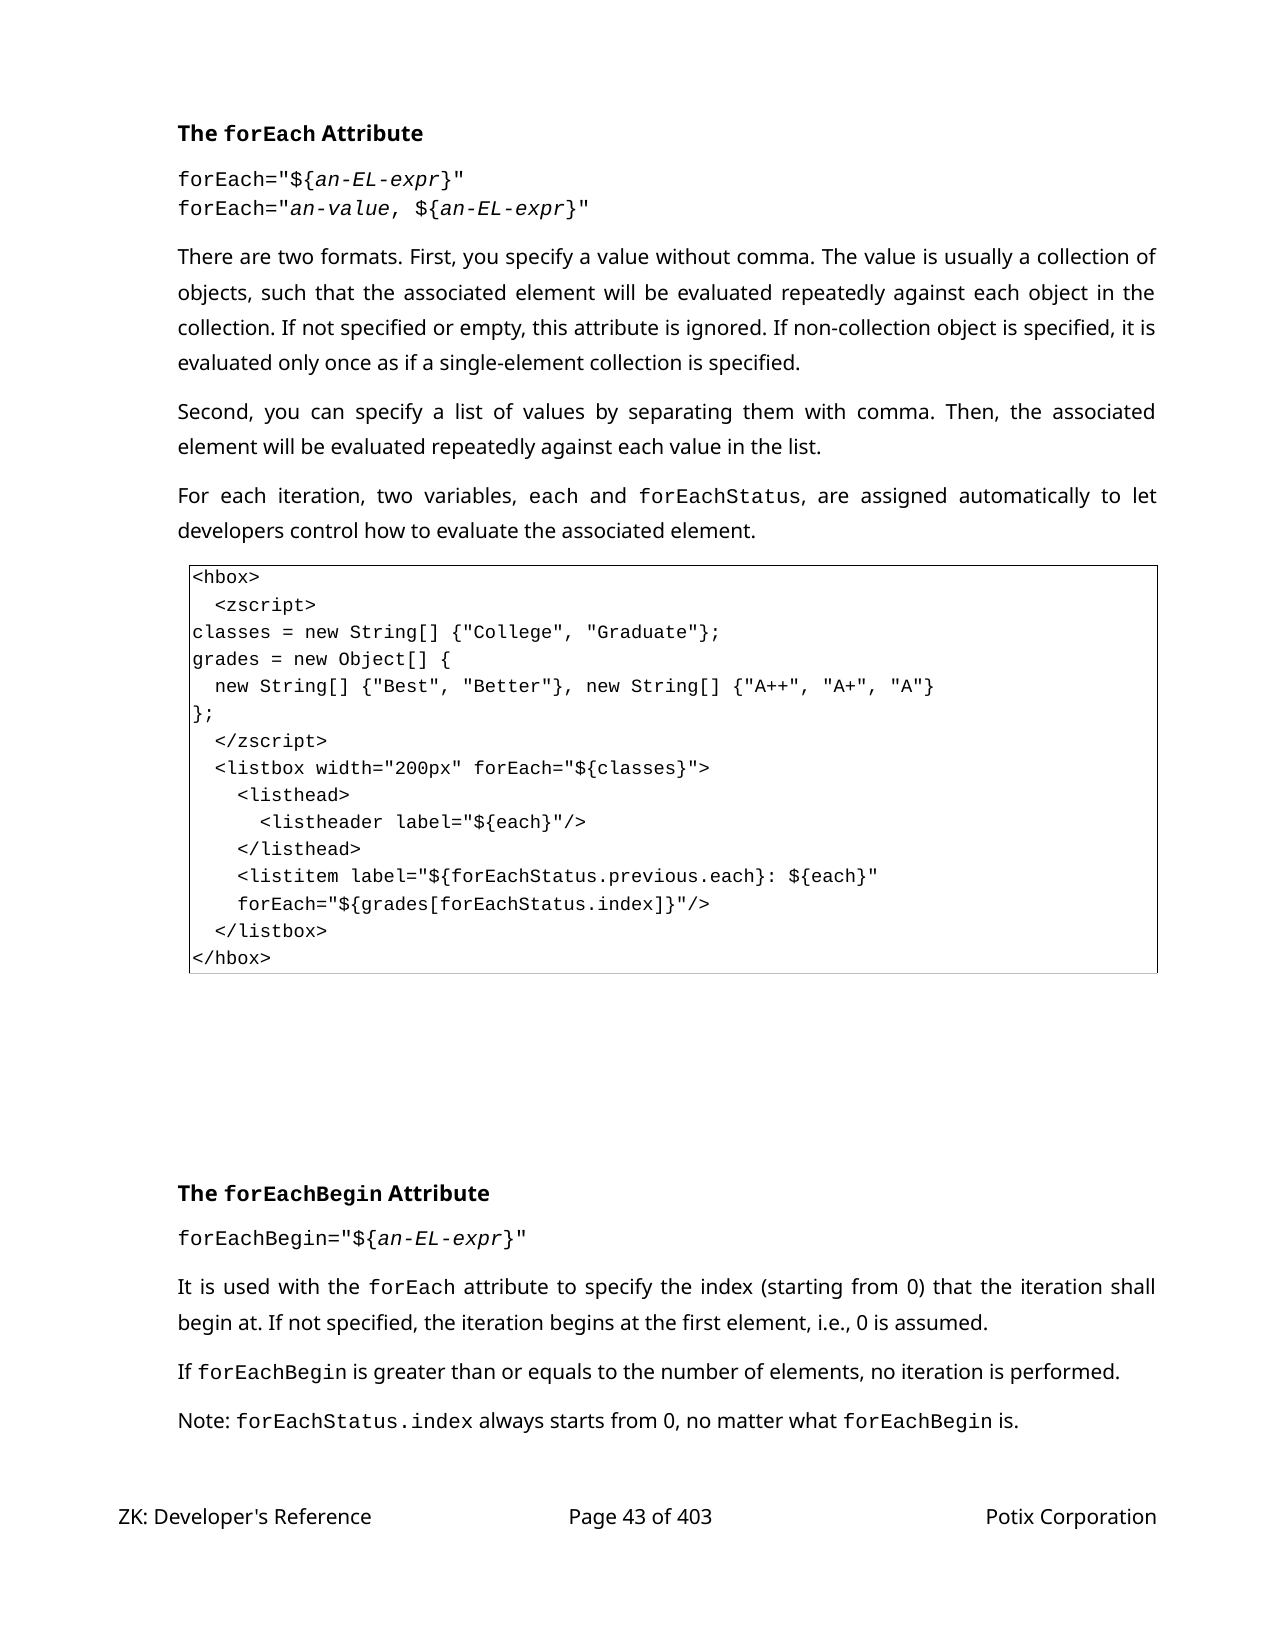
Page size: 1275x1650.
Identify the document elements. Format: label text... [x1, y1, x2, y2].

text </zscript> [190, 728, 1157, 753]
text forEachBegin="${an-EL-expr}" [177, 1228, 1157, 1252]
text <hbox> [190, 566, 1157, 589]
text Second, you can specify a list of values by separating them with comma. Then, the associated element will be evaluated repeatedly against each value in the list. [177, 397, 1157, 460]
text If forEachBegin is greater than or equals to the number of elements, no iteration is performed. [177, 1357, 1157, 1385]
subtitle The forEach Attribute [177, 118, 1157, 148]
text </listbox> [190, 919, 1157, 943]
text <listitem label="${forEachStatus.previous.each}: ${each}" [190, 864, 1157, 889]
text It is used with the forEach attribute to specify the index (starting from 0) that the iteration shall begin at. If not specified, the iteration begins at the first element, i.e., 0 is assumed. [177, 1272, 1157, 1336]
text Note: forEachStatus.index always starts from 0, no matter what forEachBegin is. [177, 1406, 1157, 1434]
subtitle The forEachBegin Attribute [177, 1177, 1157, 1208]
text </listhead> [190, 837, 1157, 861]
text </hbox> [190, 946, 1157, 973]
text new String[] {"Best", "Better"}, new String[] {"A++", "A+", "A"} [190, 674, 1157, 698]
text <zscript> [190, 592, 1157, 617]
text <listhead> [190, 783, 1157, 807]
text }; [190, 701, 1157, 726]
text forEach="${an-EL-expr}" forEach="an-value, ${an-EL-expr}" [177, 169, 1157, 222]
text classes = new String[] {"College", "Graduate"}; [190, 620, 1157, 644]
text For each iteration, two variables, each and forEachStatus, are assigned automatically to let developers control how to evaluate the associated element. [177, 481, 1157, 545]
text forEach="${grades[forEachStatus.index]}"/> [190, 892, 1157, 916]
text grades = new Object[] { [190, 647, 1157, 671]
text There are two formats. First, you specify a value without comma. The value is usually a collection of objects, such that the associated element will be evaluated repeatedly against each object in the collection. If not specified or empty, this attribute is ignored. If non-collection object is specified, it is evaluated only once as if a single-element collection is specified. [177, 242, 1157, 376]
text <listbox width="200px" forEach="${classes}"> [190, 756, 1157, 780]
text <listheader label="${each}"/> [190, 810, 1157, 834]
